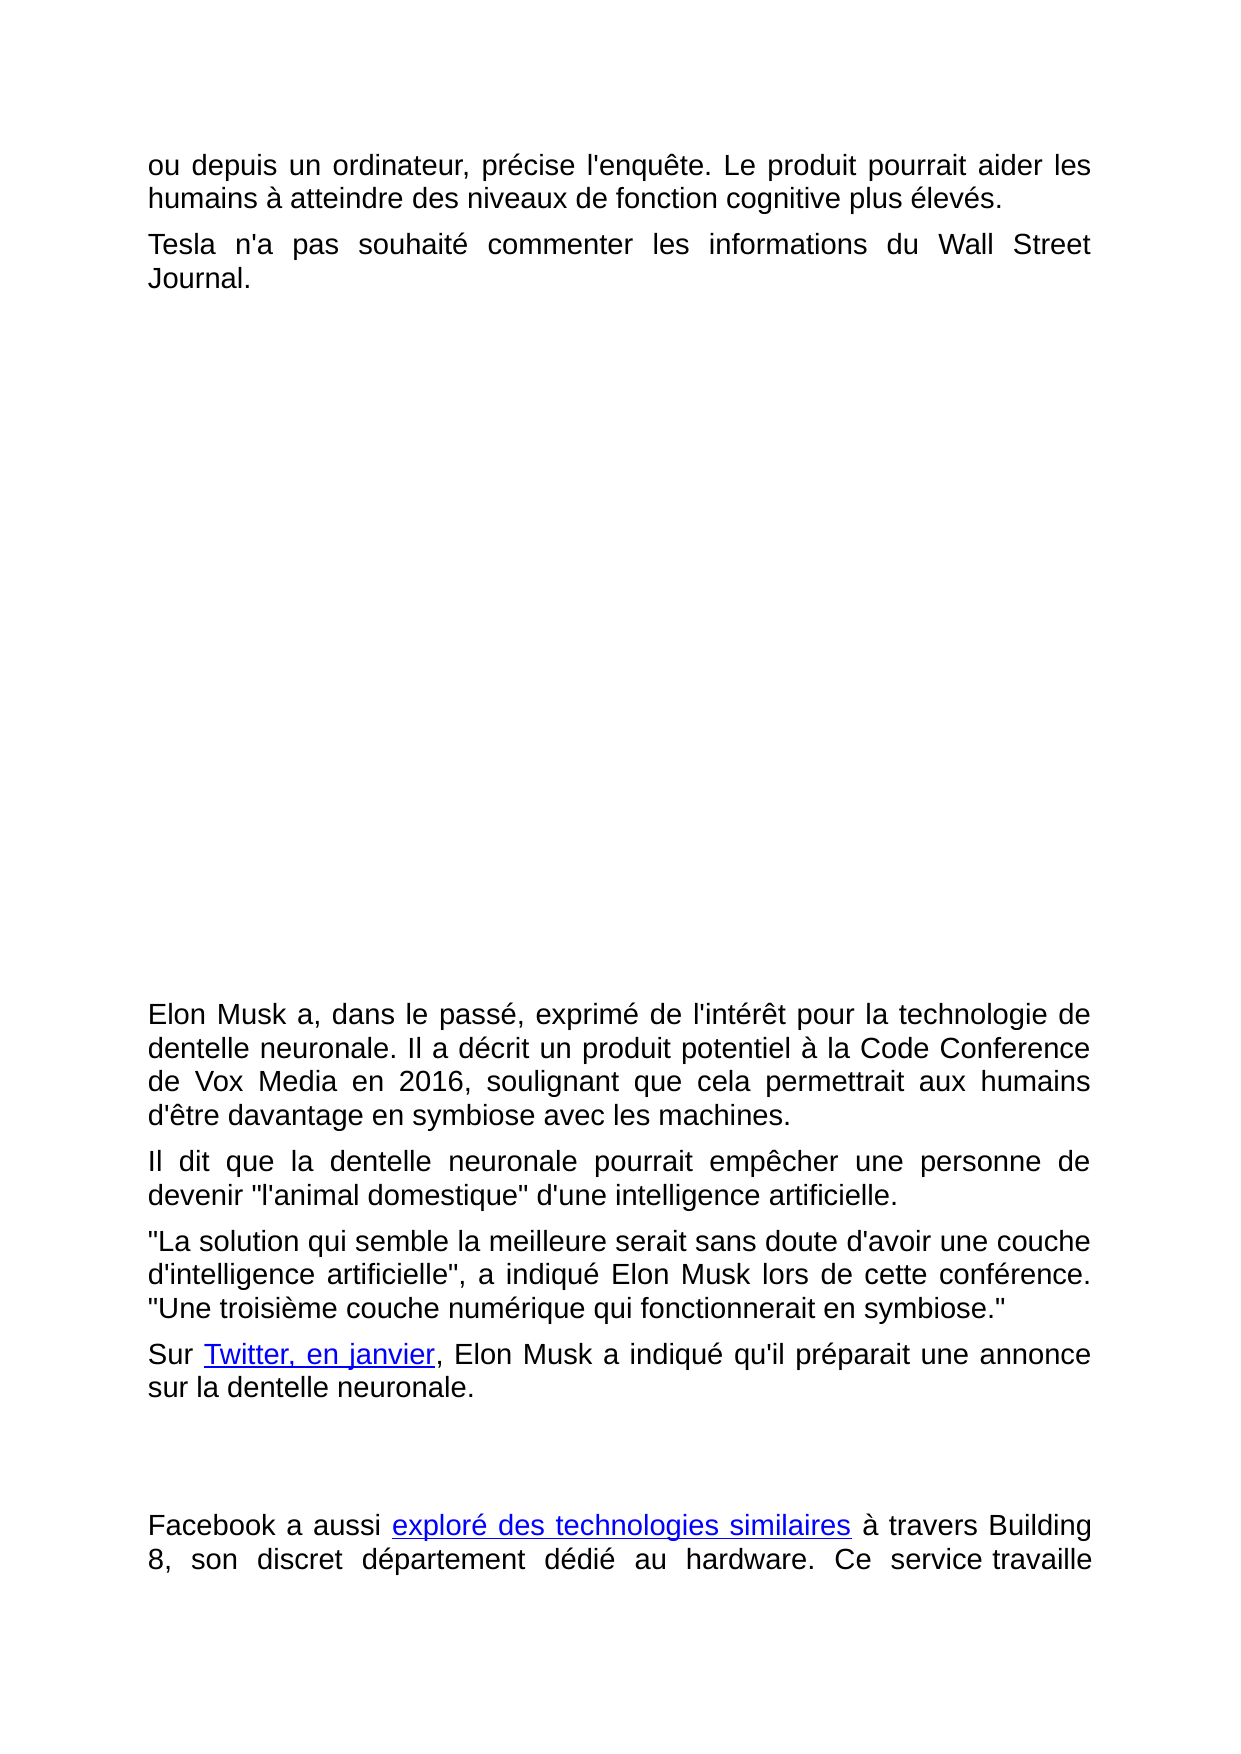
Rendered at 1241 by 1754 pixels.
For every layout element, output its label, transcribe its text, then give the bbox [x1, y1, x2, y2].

text Tesla n'a pas souhaité commenter les informations du Wall Street Journal. [148, 227, 1093, 294]
text Facebook a aussi exploré des technologies similaires à travers Building 8, son discret département dédié au hardware. Ce service travaille [148, 1508, 1093, 1576]
text Elon Musk a, dans le passé, exprimé de l'intérêt pour la technologie de dentelle neuronale. Il a décrit un produit potentiel à la Code Conference de Vox Media en 2016, soulignant que cela permettrait aux humains d'être davantage en symbiose avec les machines. [148, 997, 1093, 1132]
text ou depuis un ordinateur, précise l'enquête. Le produit pourrait aider les humains à atteindre des niveaux de fonction cognitive plus élevés. [148, 148, 1093, 215]
text Sur Twitter, en janvier, Elon Musk a indiqué qu'il préparait une annonce sur la dentelle neuronale. [148, 1337, 1093, 1404]
text Il dit que la dentelle neuronale pourrait empêcher une personne de devenir "l'animal domestique" d'une intelligence artificielle. [148, 1144, 1093, 1211]
text "La solution qui semble la meilleure serait sans doute d'avoir une couche d'intelligence artificielle", a indiqué Elon Musk lors de cette conférence. "Une troisième couche numérique qui fonctionnerait en symbiose." [148, 1224, 1093, 1324]
